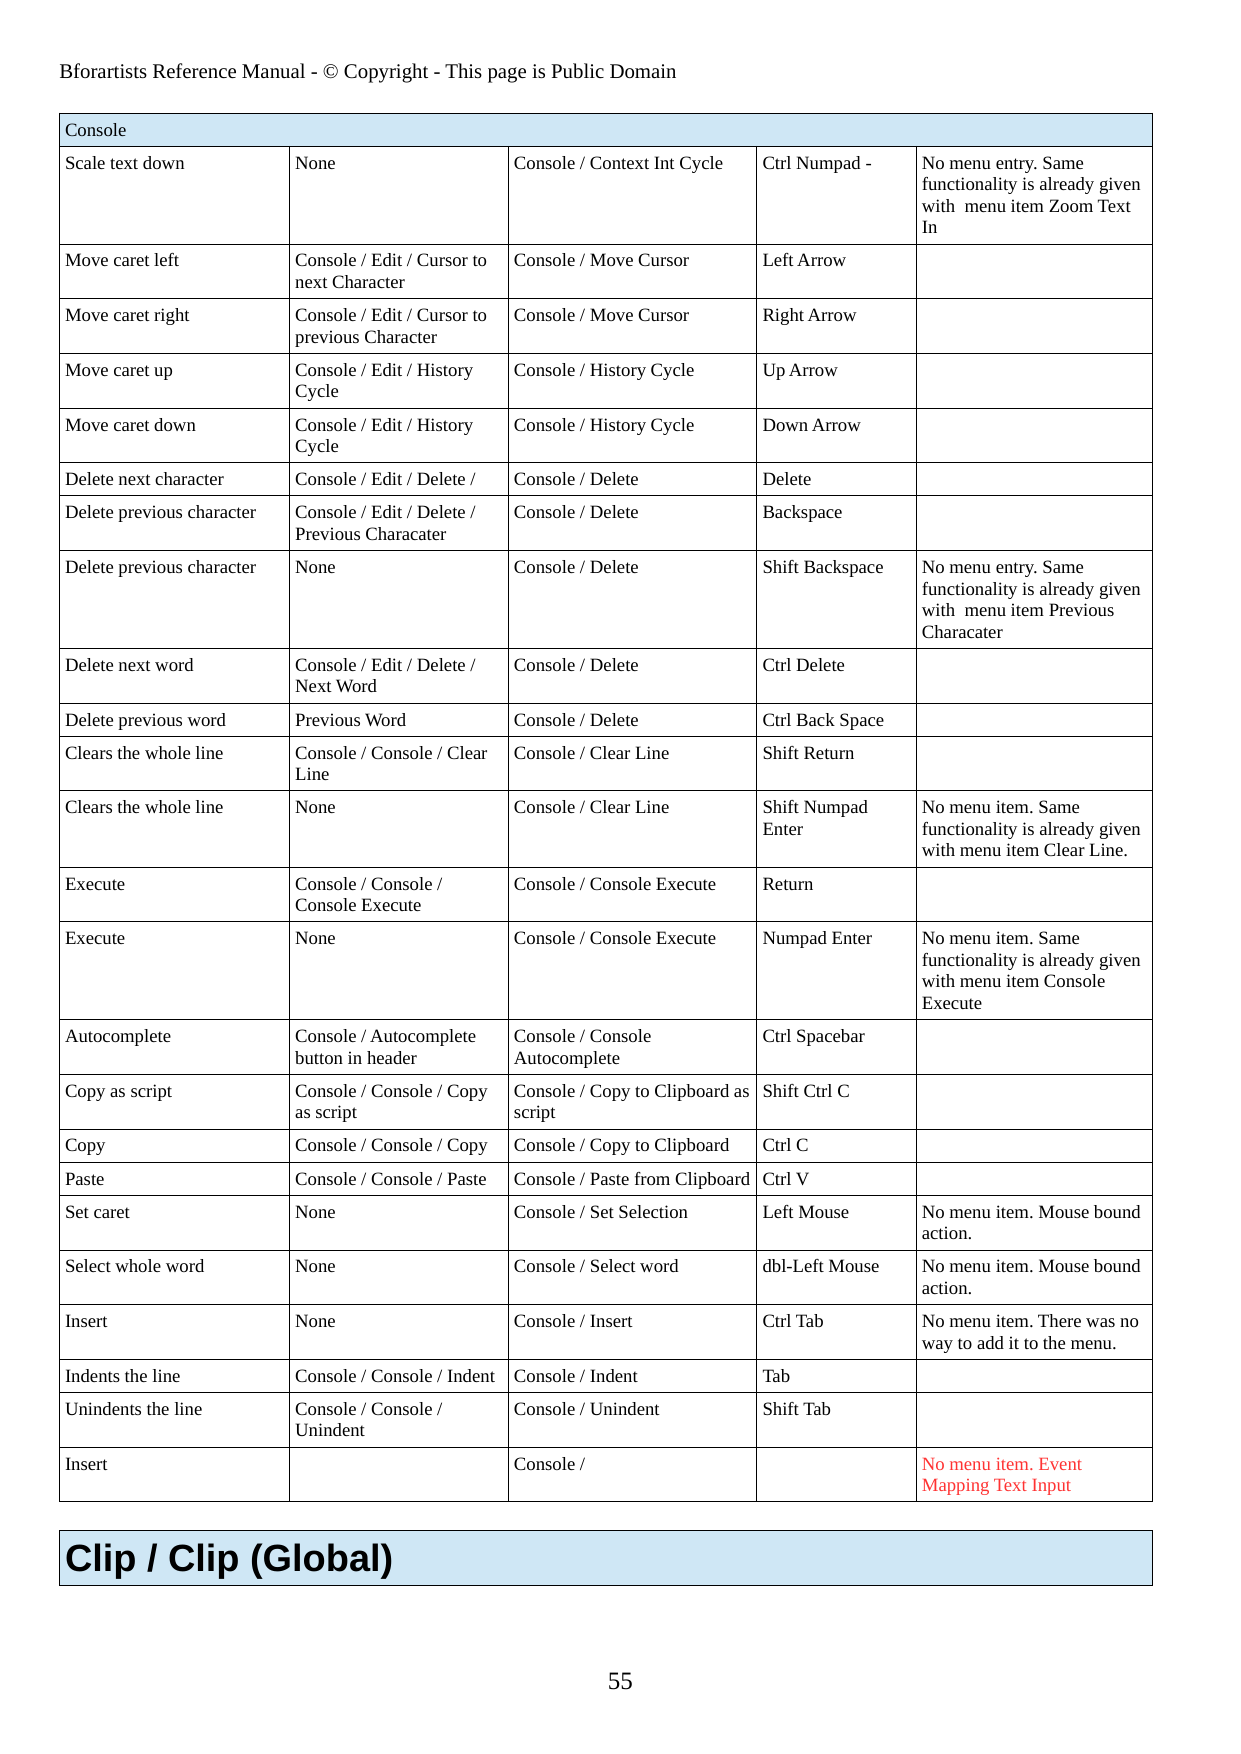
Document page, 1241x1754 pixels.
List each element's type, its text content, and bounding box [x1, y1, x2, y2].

table_cell Console / Clear Line [509, 737, 756, 790]
table_cell Console / Edit / Delete / Previous Characater [290, 496, 508, 550]
table_cell No menu entry. Same functionality is already given with menu item Previous Characater [917, 551, 1152, 648]
table_cell Backspace [757, 496, 916, 550]
table_cell Delete previous word [60, 704, 289, 736]
table_cell None [290, 147, 508, 243]
table_cell Ctrl Tab [757, 1305, 916, 1359]
table_cell Console / Console / Clear Line [290, 737, 508, 790]
table_cell Console / Delete [509, 463, 756, 495]
table_cell Insert [60, 1448, 289, 1501]
table_cell Paste [60, 1163, 289, 1195]
table_cell Console / [509, 1448, 756, 1501]
table_cell None [290, 922, 508, 1019]
table_cell Console / History Cycle [509, 409, 756, 462]
table_cell Console / Edit / Cursor to previous Character [290, 299, 508, 353]
table_cell Move caret down [60, 409, 289, 462]
table_cell Delete next word [60, 649, 289, 703]
table_cell None [290, 1251, 508, 1304]
table_cell None [290, 1196, 508, 1249]
table_cell Unindents the line [60, 1393, 289, 1447]
table_cell Console / Edit / History Cycle [290, 409, 508, 462]
table_cell [917, 463, 1152, 495]
table_cell Move caret left [60, 245, 289, 298]
table_cell Console / Move Cursor [509, 245, 756, 298]
table_cell [917, 409, 1152, 462]
table_cell Tab [757, 1360, 916, 1392]
table_cell Console / Delete [509, 704, 756, 736]
table_cell Move caret up [60, 354, 289, 408]
table_cell Left Mouse [757, 1196, 916, 1249]
table_cell Clears the whole line [60, 737, 289, 790]
table_cell Shift Numpad Enter [757, 791, 916, 867]
table_cell Console / Delete [509, 649, 756, 703]
table_cell Ctrl V [757, 1163, 916, 1195]
table_cell Execute [60, 868, 289, 921]
table_cell Console / Edit / History Cycle [290, 354, 508, 408]
table_cell [917, 354, 1152, 408]
table_cell Console / Select word [509, 1251, 756, 1304]
table_cell Console / Delete [509, 551, 756, 648]
table_cell Right Arrow [757, 299, 916, 353]
table_cell Console / Insert [509, 1305, 756, 1359]
table_cell Console / Paste from Clipboard [509, 1163, 756, 1195]
table_cell Down Arrow [757, 409, 916, 462]
table_cell No menu item. Mouse bound action. [917, 1196, 1152, 1249]
table_cell Console / Clear Line [509, 791, 756, 867]
table_cell None [290, 791, 508, 867]
table_cell Previous Word [290, 704, 508, 736]
table_cell Console / Context Int Cycle [509, 147, 756, 243]
table_cell Console / Edit / Delete / Next Word [290, 649, 508, 703]
table_cell dbl-Left Mouse [757, 1251, 916, 1304]
table_cell Console / Console / Indent [290, 1360, 508, 1392]
table_cell Console / History Cycle [509, 354, 756, 408]
table_cell [917, 868, 1152, 921]
table_cell Console / Console / Paste [290, 1163, 508, 1195]
table_cell Delete previous character [60, 551, 289, 648]
table_cell Console / Move Cursor [509, 299, 756, 353]
table_cell Set caret [60, 1196, 289, 1249]
table_cell Copy [60, 1130, 289, 1162]
table_cell [917, 1130, 1152, 1162]
table_cell No menu item. Same functionality is already given with menu item Clear Line. [917, 791, 1152, 867]
table_cell [917, 496, 1152, 550]
table_cell Move caret right [60, 299, 289, 353]
table_cell Delete previous character [60, 496, 289, 550]
table_cell None [290, 1305, 508, 1359]
table_cell Console / Console / Copy as script [290, 1075, 508, 1128]
table_cell [290, 1448, 508, 1501]
table_cell Autocomplete [60, 1020, 289, 1074]
table_cell Console / Console Autocomplete [509, 1020, 756, 1074]
table_cell [917, 1393, 1152, 1447]
table_cell No menu item. Same functionality is already given with menu item Console Execute [917, 922, 1152, 1019]
table_cell Console / Unindent [509, 1393, 756, 1447]
table_cell [917, 299, 1152, 353]
table_cell Ctrl Spacebar [757, 1020, 916, 1074]
table_cell Shift Return [757, 737, 916, 790]
table_cell [917, 737, 1152, 790]
table_cell Indents the line [60, 1360, 289, 1392]
table_cell Scale text down [60, 147, 289, 243]
table_cell Execute [60, 922, 289, 1019]
table_cell Shift Ctrl C [757, 1075, 916, 1128]
table_cell Console / Edit / Cursor to next Character [290, 245, 508, 298]
table_cell Console / Console / Unindent [290, 1393, 508, 1447]
table_cell Return [757, 868, 916, 921]
table_cell [757, 1448, 916, 1501]
table_cell [917, 1360, 1152, 1392]
table_cell [917, 1163, 1152, 1195]
table_cell Console / Copy to Clipboard as script [509, 1075, 756, 1128]
table_cell Select whole word [60, 1251, 289, 1304]
table_cell Delete next character [60, 463, 289, 495]
table_cell Console / Copy to Clipboard [509, 1130, 756, 1162]
table_cell Console / Console / Copy [290, 1130, 508, 1162]
table_cell Console / Set Selection [509, 1196, 756, 1249]
table_cell Console / Autocomplete button in header [290, 1020, 508, 1074]
table_header Clip / Clip (Global) [60, 1531, 1152, 1585]
table_cell Delete [757, 463, 916, 495]
table_cell Ctrl Back Space [757, 704, 916, 736]
table_cell Copy as script [60, 1075, 289, 1128]
table_header Console [60, 114, 1152, 146]
table_cell Insert [60, 1305, 289, 1359]
table_cell [917, 649, 1152, 703]
table_cell Shift Backspace [757, 551, 916, 648]
table_cell Console / Console / Console Execute [290, 868, 508, 921]
table_cell [917, 704, 1152, 736]
table_cell Shift Tab [757, 1393, 916, 1447]
table_cell Console / Console Execute [509, 922, 756, 1019]
table_cell [917, 245, 1152, 298]
table_cell Numpad Enter [757, 922, 916, 1019]
table_cell [917, 1075, 1152, 1128]
table_cell Left Arrow [757, 245, 916, 298]
table_cell Clears the whole line [60, 791, 289, 867]
table_cell No menu item. There was no way to add it to the menu. [917, 1305, 1152, 1359]
table_cell No menu entry. Same functionality is already given with menu item Zoom Text In [917, 147, 1152, 243]
table_cell Console / Delete [509, 496, 756, 550]
table_cell [917, 1020, 1152, 1074]
table_cell None [290, 551, 508, 648]
table_cell No menu item. Event Mapping Text Input [917, 1448, 1152, 1501]
table_cell Console / Edit / Delete / [290, 463, 508, 495]
table_cell Ctrl Delete [757, 649, 916, 703]
table_cell Console / Indent [509, 1360, 756, 1392]
table_cell Up Arrow [757, 354, 916, 408]
table_cell Ctrl Numpad - [757, 147, 916, 243]
table_cell No menu item. Mouse bound action. [917, 1251, 1152, 1304]
table_cell Console / Console Execute [509, 868, 756, 921]
table_cell Ctrl C [757, 1130, 916, 1162]
